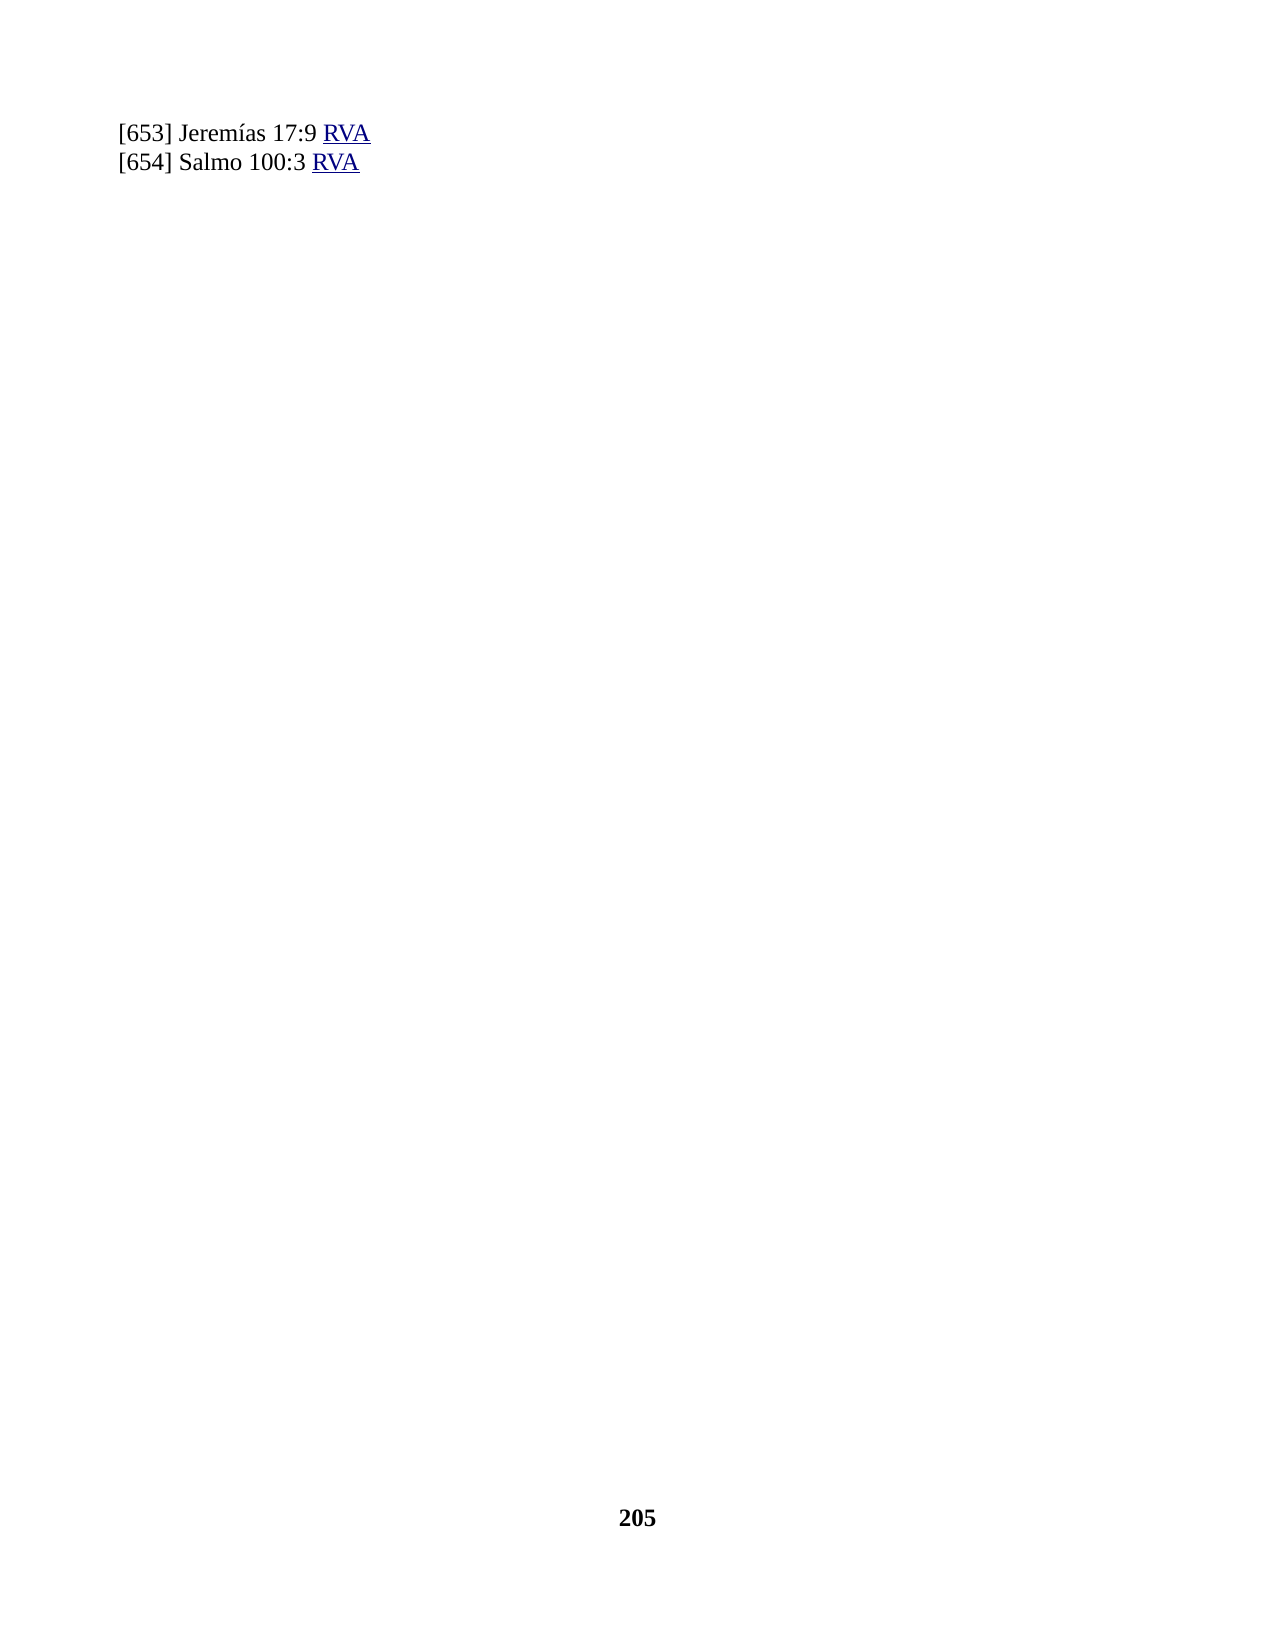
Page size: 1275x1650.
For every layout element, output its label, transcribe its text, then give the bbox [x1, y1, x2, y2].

text Salmo 100:3 RVA [118, 147, 1157, 176]
text Jeremías 17:9 RVA [118, 118, 1157, 147]
